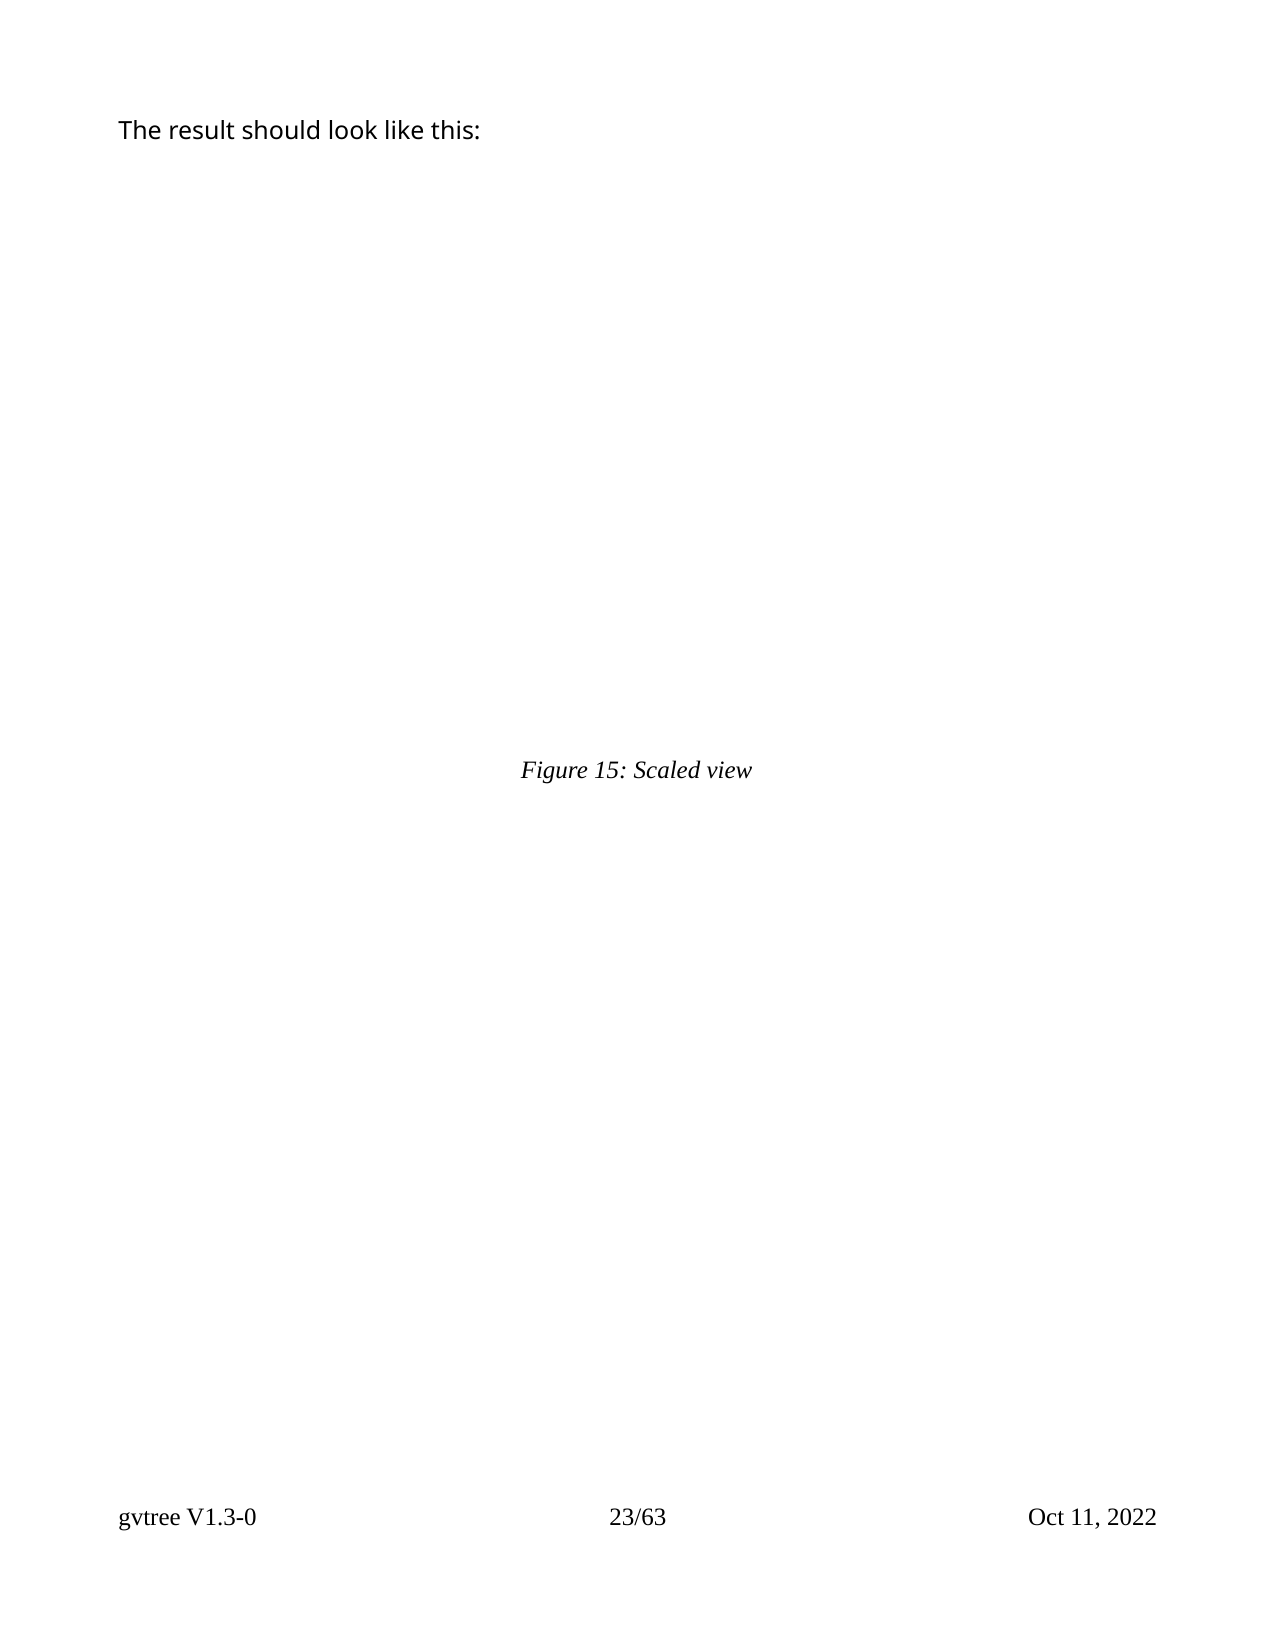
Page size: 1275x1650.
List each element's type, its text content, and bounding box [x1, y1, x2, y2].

text The result should look like this: [118, 118, 1157, 144]
text Figure 15: Scaled view [240, 172, 1035, 783]
